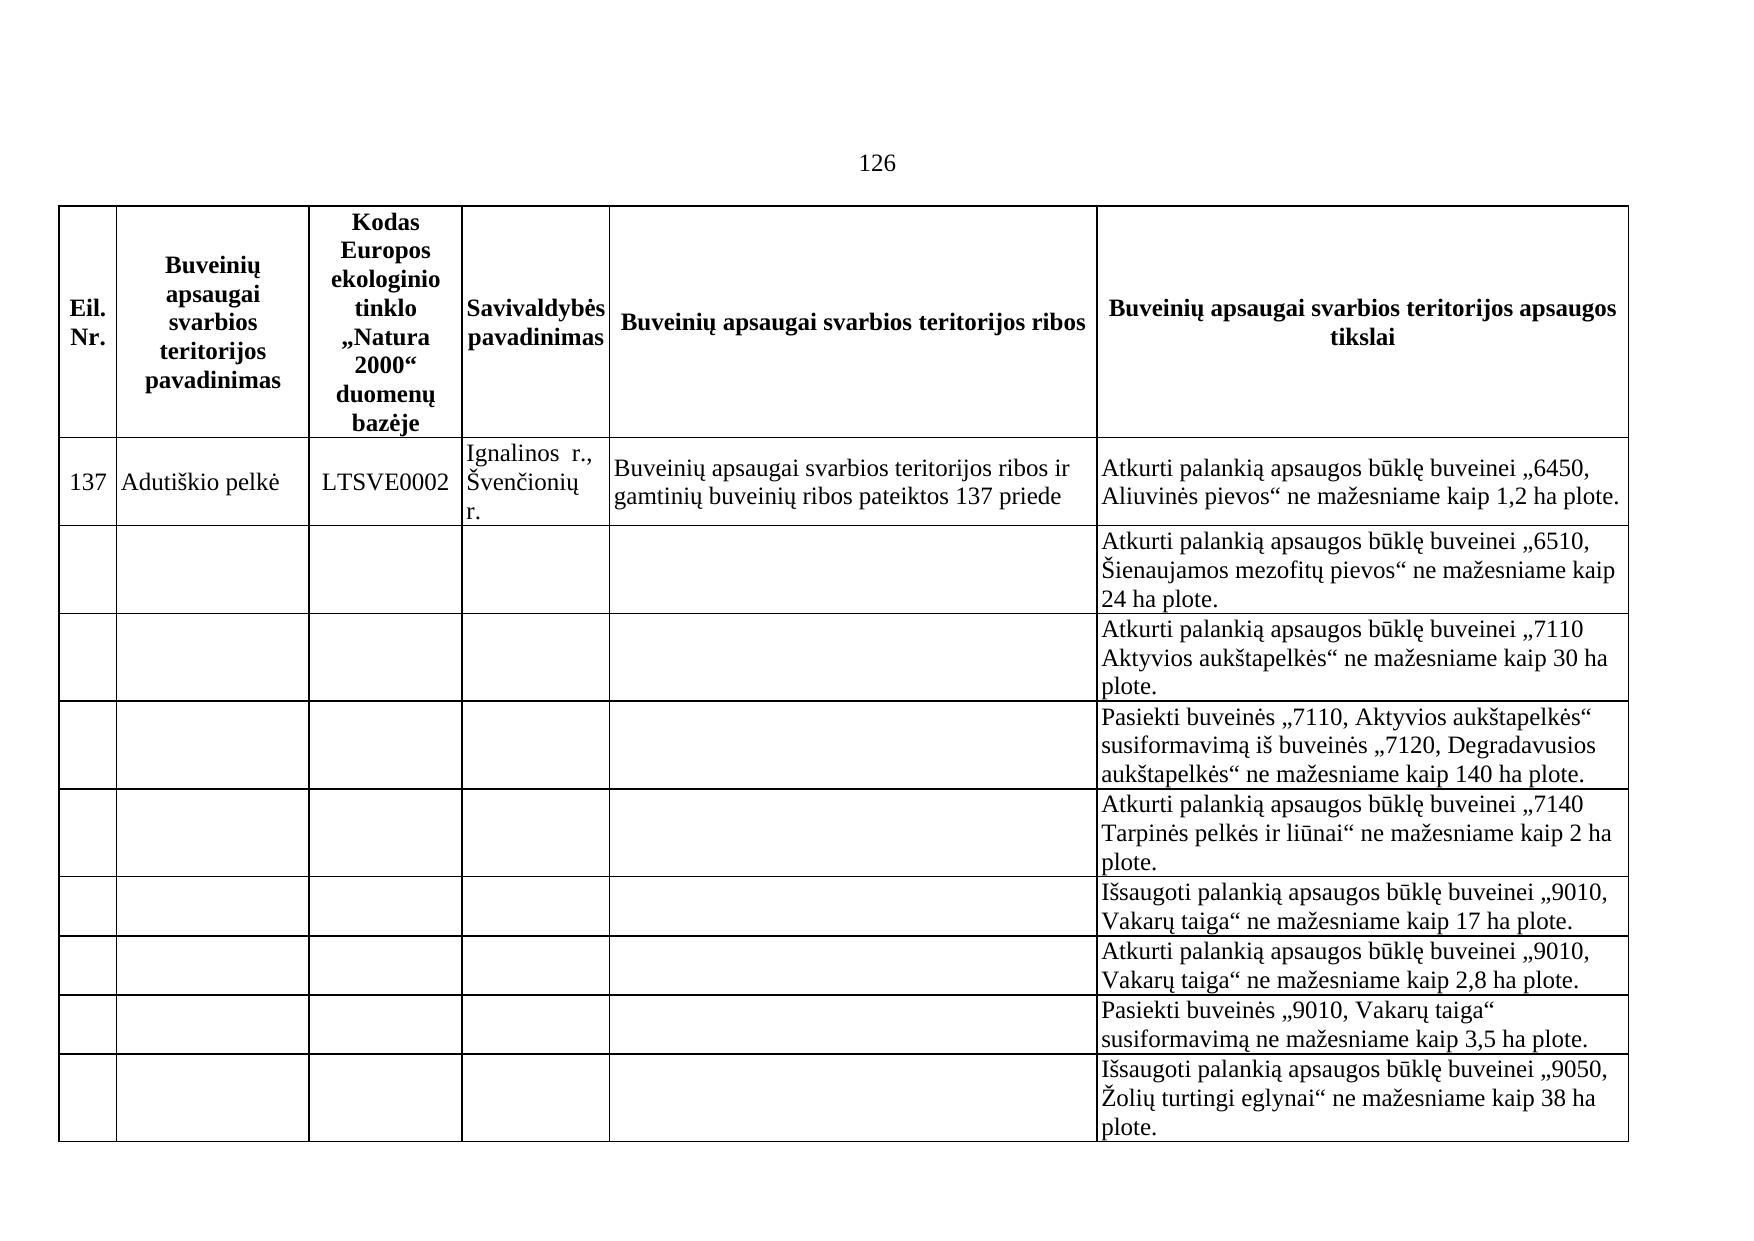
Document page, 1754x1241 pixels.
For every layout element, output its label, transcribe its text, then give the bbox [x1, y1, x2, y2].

table_cell Atkurti palankią apsaugos būklę buveinei „6450, Aliuvinės pievos“ ne mažesniame kaip 1,2 ha plote. [1098, 438, 1628, 524]
table_cell [60, 614, 116, 700]
table_cell [463, 614, 609, 700]
table_cell Buveinių apsaugai svarbios teritorijos ribos ir gamtinių buveinių ribos pateiktos 137 priede [610, 438, 1096, 524]
table_cell Ignalinos r., Švenčionių r. [463, 438, 609, 524]
table_header Buveinių apsaugai svarbios teritorijos apsaugos tikslai [1098, 207, 1628, 437]
table_cell [610, 996, 1096, 1053]
table_cell [463, 1055, 609, 1141]
table_cell [463, 702, 609, 788]
table_cell [60, 1055, 116, 1141]
table_cell [463, 877, 609, 935]
table_cell Pasiekti buveinės „7110, Aktyvios aukštapelkės“ susiformavimą iš buveinės „7120, Degradavusios aukštapelkės“ ne mažesniame kaip 140 ha plote. [1098, 702, 1628, 788]
table_cell [610, 790, 1096, 876]
table_header Buveinių apsaugai svarbios teritorijos ribos [610, 207, 1096, 437]
table_cell [310, 937, 461, 994]
table_cell [60, 790, 116, 876]
table_cell [610, 1055, 1096, 1141]
table_cell 137 [60, 438, 116, 524]
table_cell [60, 526, 116, 612]
table_cell [610, 614, 1096, 700]
table_header Buveinių apsaugai svarbios teritorijos pavadinimas [117, 207, 308, 437]
table_cell Pasiekti buveinės „9010, Vakarų taiga“ susiformavimą ne mažesniame kaip 3,5 ha plote. [1098, 996, 1628, 1053]
table_header Eil. Nr. [60, 207, 116, 437]
table_cell [60, 702, 116, 788]
table_cell Išsaugoti palankią apsaugos būklę buveinei „9050, Žolių turtingi eglynai“ ne mažesniame kaip 38 ha plote. [1098, 1055, 1628, 1141]
table_cell [610, 702, 1096, 788]
table_cell [117, 526, 308, 612]
table_cell [310, 614, 461, 700]
table_cell [310, 1055, 461, 1141]
table_cell LTSVE0002 [310, 438, 461, 524]
table_cell [60, 877, 116, 935]
table_cell [463, 790, 609, 876]
table_cell [310, 526, 461, 612]
table_cell [310, 996, 461, 1053]
table_cell [60, 937, 116, 994]
table_cell Adutiškio pelkė [117, 438, 308, 524]
table_cell [117, 877, 308, 935]
table_cell [310, 790, 461, 876]
table_cell [310, 877, 461, 935]
table_cell [117, 702, 308, 788]
table_cell Atkurti palankią apsaugos būklę buveinei „9010, Vakarų taiga“ ne mažesniame kaip 2,8 ha plote. [1098, 937, 1628, 994]
table_cell [610, 877, 1096, 935]
table_cell Atkurti palankią apsaugos būklę buveinei „7110 Aktyvios aukštapelkės“ ne mažesniame kaip 30 ha plote. [1098, 614, 1628, 700]
table_header Kodas Europos ekologinio tinklo „Natura 2000“ duomenų bazėje [310, 207, 461, 437]
table_cell Išsaugoti palankią apsaugos būklę buveinei „9010, Vakarų taiga“ ne mažesniame kaip 17 ha plote. [1098, 877, 1628, 935]
table_cell [117, 937, 308, 994]
table_cell [463, 996, 609, 1053]
table_cell [60, 996, 116, 1053]
table_cell [117, 1055, 308, 1141]
table_header Savivaldybės pavadinimas [463, 207, 609, 437]
table_cell Atkurti palankią apsaugos būklę buveinei „6510, Šienaujamos mezofitų pievos“ ne mažesniame kaip 24 ha plote. [1098, 526, 1628, 612]
table_cell [610, 937, 1096, 994]
table_cell [117, 614, 308, 700]
table_cell [463, 937, 609, 994]
table_cell [610, 526, 1096, 612]
table_cell [117, 996, 308, 1053]
table_cell [310, 702, 461, 788]
table_cell [117, 790, 308, 876]
table_cell Atkurti palankią apsaugos būklę buveinei „7140 Tarpinės pelkės ir liūnai“ ne mažesniame kaip 2 ha plote. [1098, 790, 1628, 876]
table_cell [463, 526, 609, 612]
